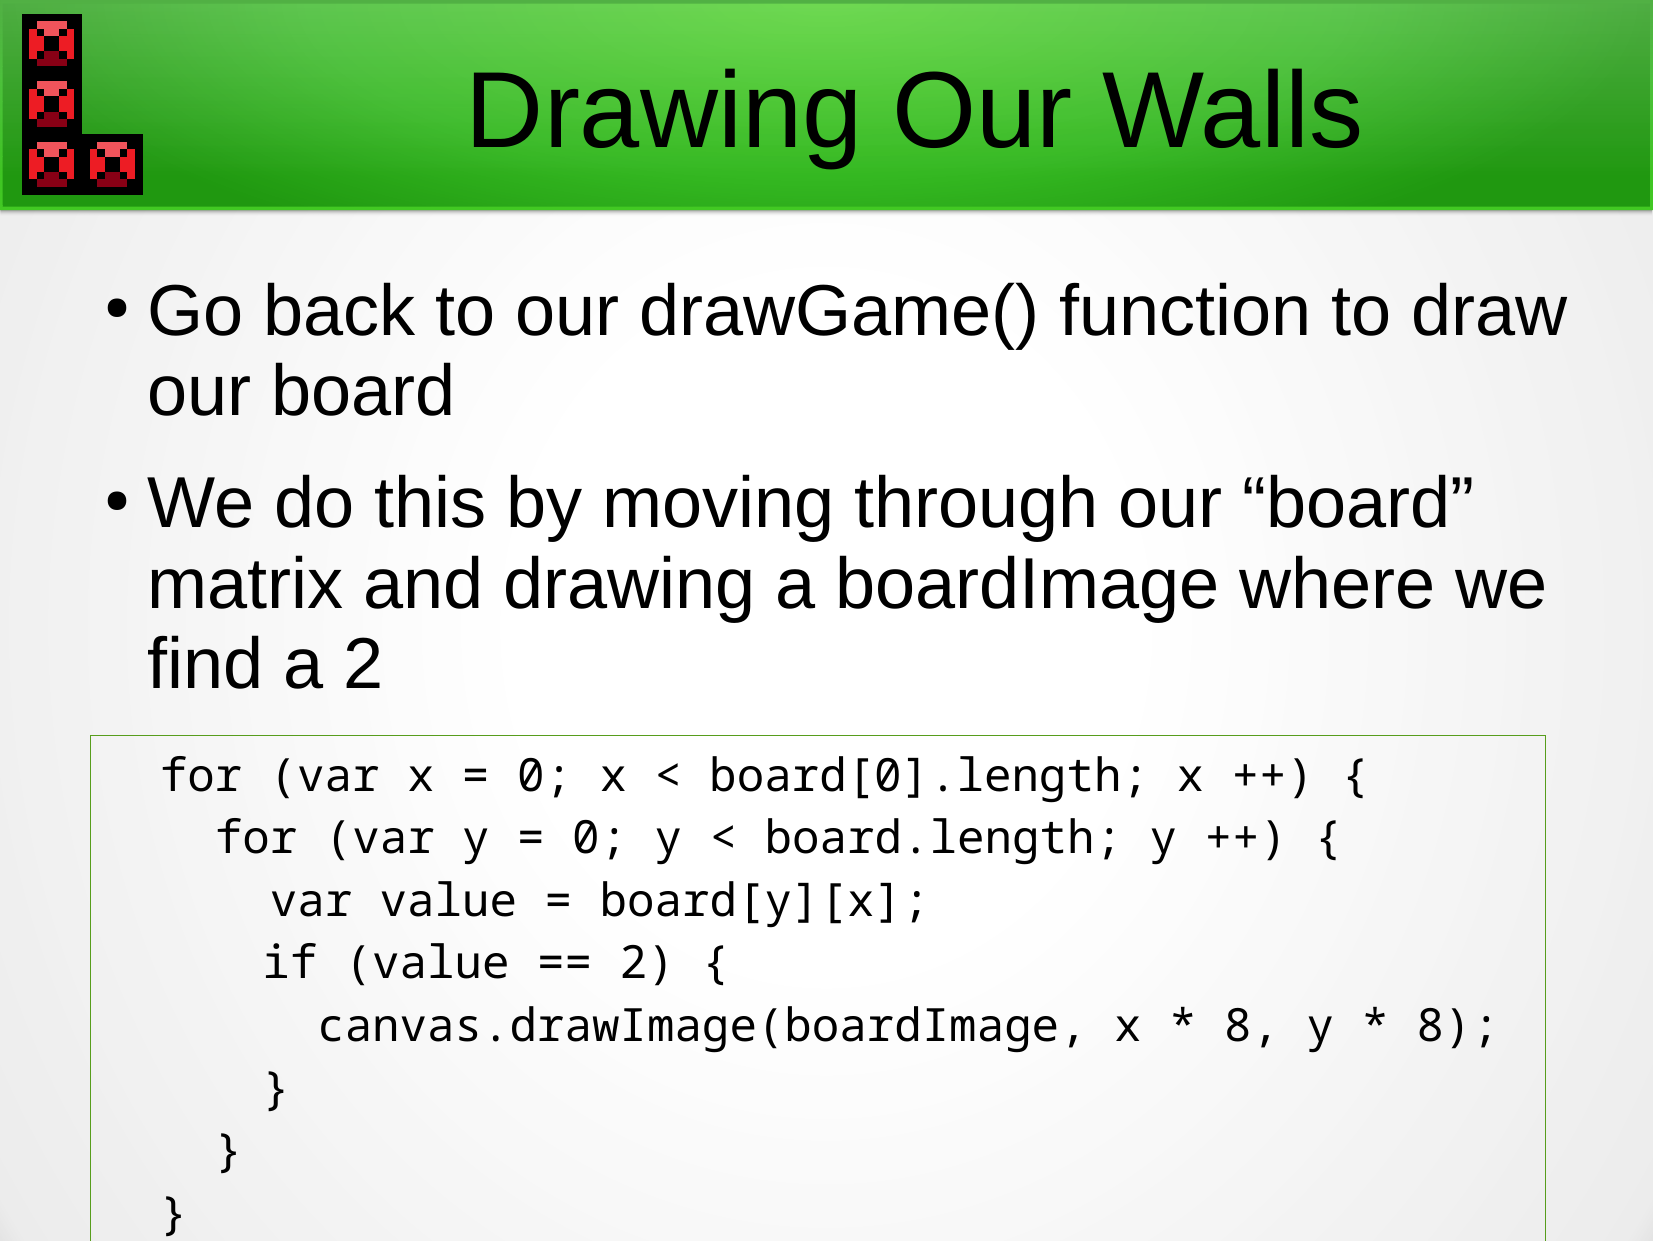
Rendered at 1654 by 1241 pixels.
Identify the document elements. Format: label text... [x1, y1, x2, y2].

title Drawing Our Walls [195, 30, 1636, 190]
text_box for (var x = 0; x < board[0].length; x ++) { for (var y = 0; y < board.length; y ++) { var value = board[y][x]; if (value == 2) { canvas.drawImage(boardImage, x * 8, y * 8); } } } [90, 735, 1546, 1210]
list Go back to our drawGame() function to draw our board We do this by moving through our “board” matrix and drawing a boardImage where we find a 2 [90, 270, 1568, 706]
picture [22, 14, 143, 195]
